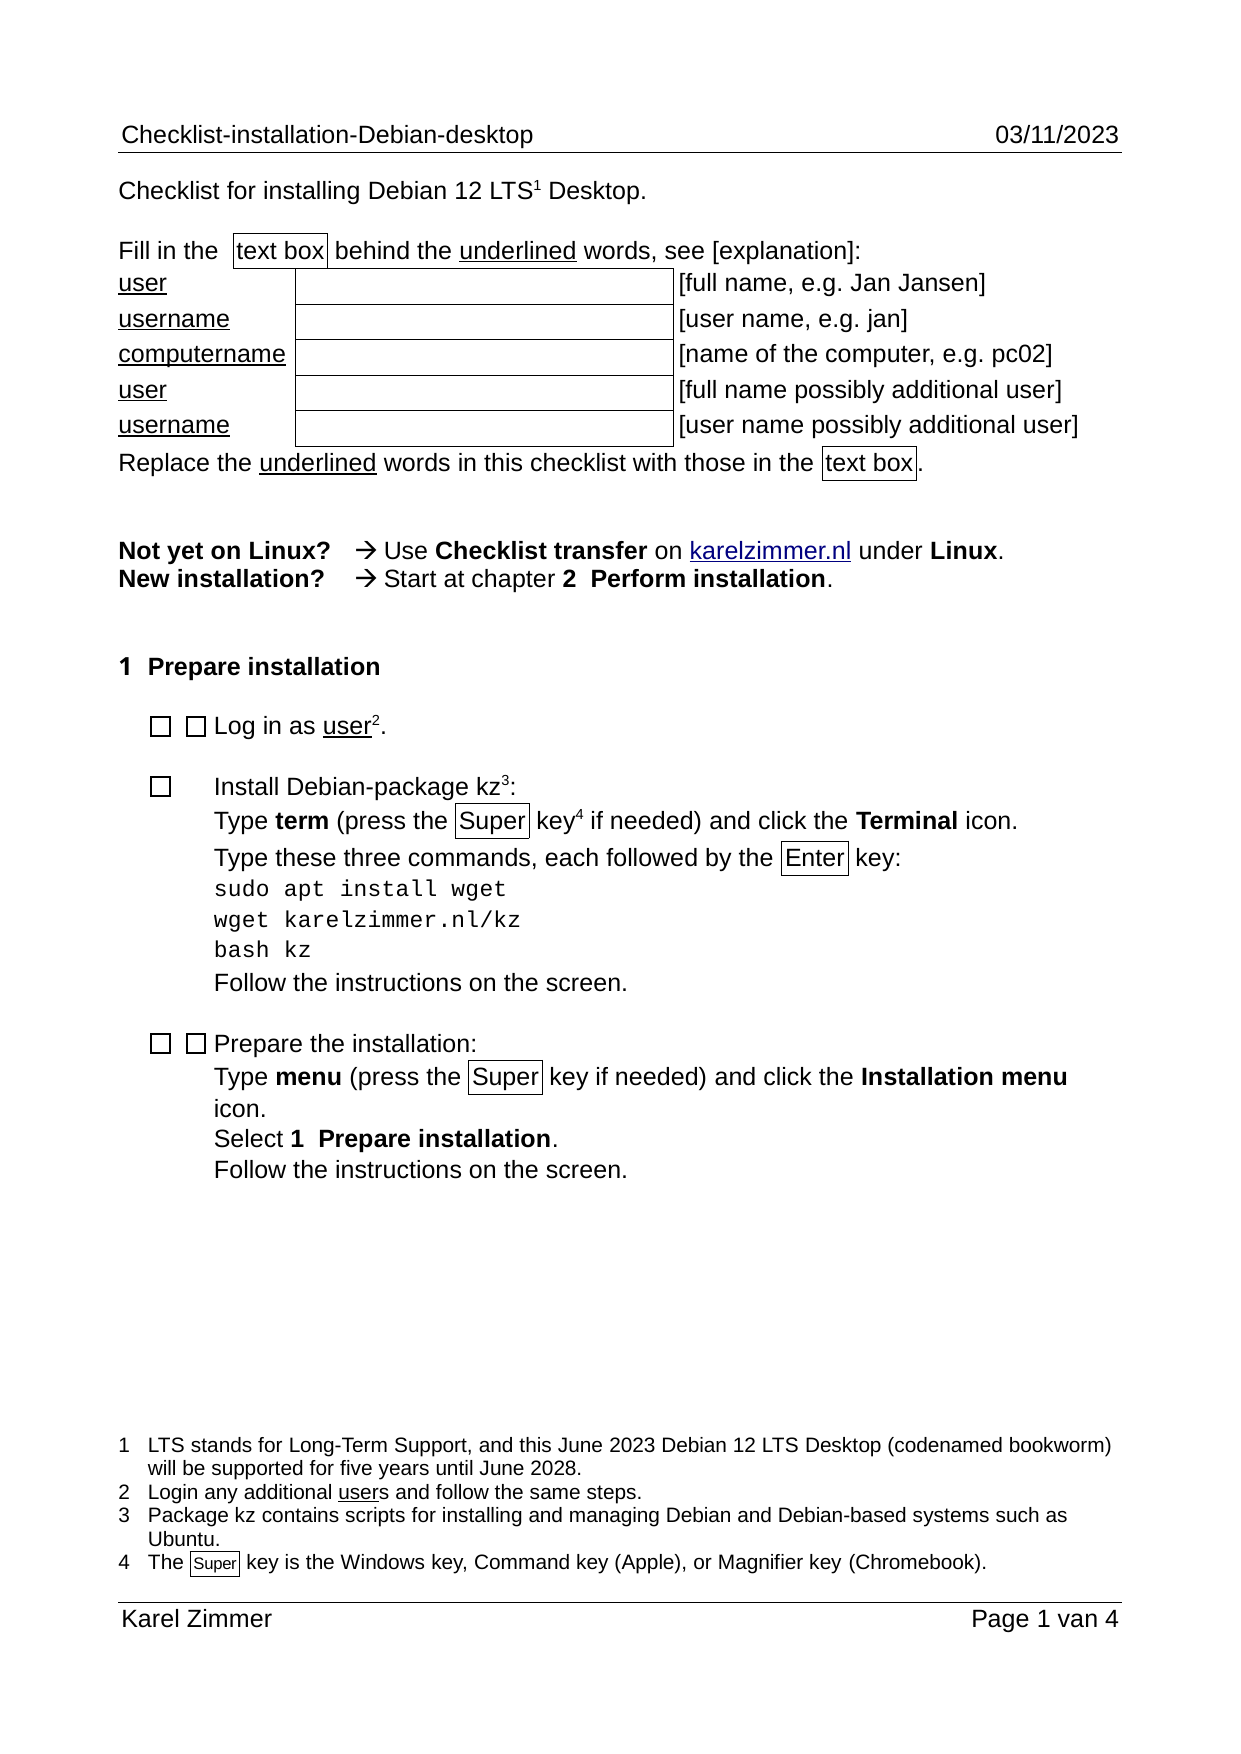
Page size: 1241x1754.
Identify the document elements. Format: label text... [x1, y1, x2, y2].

table_cell [177, 877, 213, 907]
table_header Log in as USER. [213, 711, 1122, 741]
table_cell [142, 938, 177, 968]
table_cell [118, 1154, 142, 1185]
table_cell Type term (press the Super key if needed) and click the Terminal icon. [213, 802, 1122, 839]
table_cell [177, 772, 213, 802]
table_cell [118, 938, 142, 968]
table_header [142, 711, 177, 741]
table_header [177, 711, 213, 741]
table_cell Type these three commands, each followed by the Enter key: [213, 839, 1122, 877]
table_cell [177, 968, 213, 998]
text COMPUTERNAme [118, 339, 295, 375]
table_cell [177, 938, 213, 968]
table_cell Type menu (press the Super key if needed) and click the Installation menu icon. [213, 1059, 1122, 1124]
table_cell [177, 1124, 213, 1154]
table_cell Prepare the installation: [213, 1028, 1122, 1059]
text Checklist for installing Debian 12 LTS Desktop. [118, 177, 1122, 205]
table_cell [118, 998, 142, 1028]
table_cell [142, 998, 177, 1028]
text [user name, e.g. jan] [674, 304, 1122, 339]
table_cell [142, 1124, 177, 1154]
text behind the underlined words, see [explanation]: [328, 233, 1122, 268]
table_cell [213, 741, 1122, 772]
table_cell [118, 1028, 142, 1059]
table_cell Install Debian-package kz: [213, 772, 1122, 802]
table_cell Select 1 Prepare installation. [213, 1124, 1122, 1154]
table_cell [177, 1028, 213, 1059]
table_cell [177, 907, 213, 937]
table_cell [118, 772, 142, 802]
table_cell [118, 968, 142, 998]
text Fill in the [118, 233, 233, 268]
text text box [234, 234, 327, 268]
text USERname [118, 304, 295, 339]
table_cell [118, 1124, 142, 1154]
table_cell [142, 907, 177, 937]
table_cell [177, 1059, 213, 1124]
table_cell [177, 998, 213, 1028]
table_cell [177, 1154, 213, 1185]
table_cell [118, 802, 142, 839]
table_cell [177, 802, 213, 839]
table_cell [142, 741, 177, 772]
table_cell [142, 802, 177, 839]
text text box [823, 447, 916, 480]
table_cell [142, 1028, 177, 1059]
list Prepare installation [118, 649, 1122, 683]
text [user name possibly additional user] [674, 410, 1122, 446]
text LTS stands for Long-Term Support, and this June 2023 Debian 12 LTS Desktop (codenamed bookworm) will be supported for five years until June 2028. [118, 1433, 1122, 1480]
table_cell [118, 839, 142, 877]
text USERName [118, 410, 295, 446]
table_cell [118, 741, 142, 772]
table_cell [118, 907, 142, 937]
table_cell [118, 877, 142, 907]
text user [118, 268, 295, 304]
text Not yet on Linux?  Use Checklist transfer on karelzimmer.nl under Linux. [118, 537, 1122, 565]
text [name of the computer, e.g. pc02] [674, 339, 1122, 375]
table_header [118, 711, 142, 741]
table_cell [118, 1059, 142, 1124]
table_cell [177, 741, 213, 772]
text [full name, e.g. Jan Jansen] [674, 268, 1122, 304]
table_cell [142, 839, 177, 877]
table_cell wget karelzimmer.nl/kz [213, 907, 1122, 937]
text [full name possibly additional user] [674, 375, 1122, 410]
table_cell [213, 998, 1122, 1028]
table_cell sudo apt install wget [213, 877, 1122, 907]
table_cell [142, 1154, 177, 1185]
table_cell Follow the instructions on the screen. [213, 1154, 1122, 1185]
table_cell [177, 839, 213, 877]
table_cell bash kz [213, 938, 1122, 968]
text New installation?  Start at chapter 2 Perform installation. [118, 565, 1122, 593]
table_cell [142, 772, 177, 802]
text USER [118, 375, 295, 410]
text Replace the underlined words in this checklist with those in the [118, 446, 822, 481]
table_cell [142, 877, 177, 907]
table_cell [142, 968, 177, 998]
table_cell Follow the instructions on the screen. [213, 968, 1122, 998]
text . [917, 446, 1122, 481]
table_cell [142, 1059, 177, 1124]
